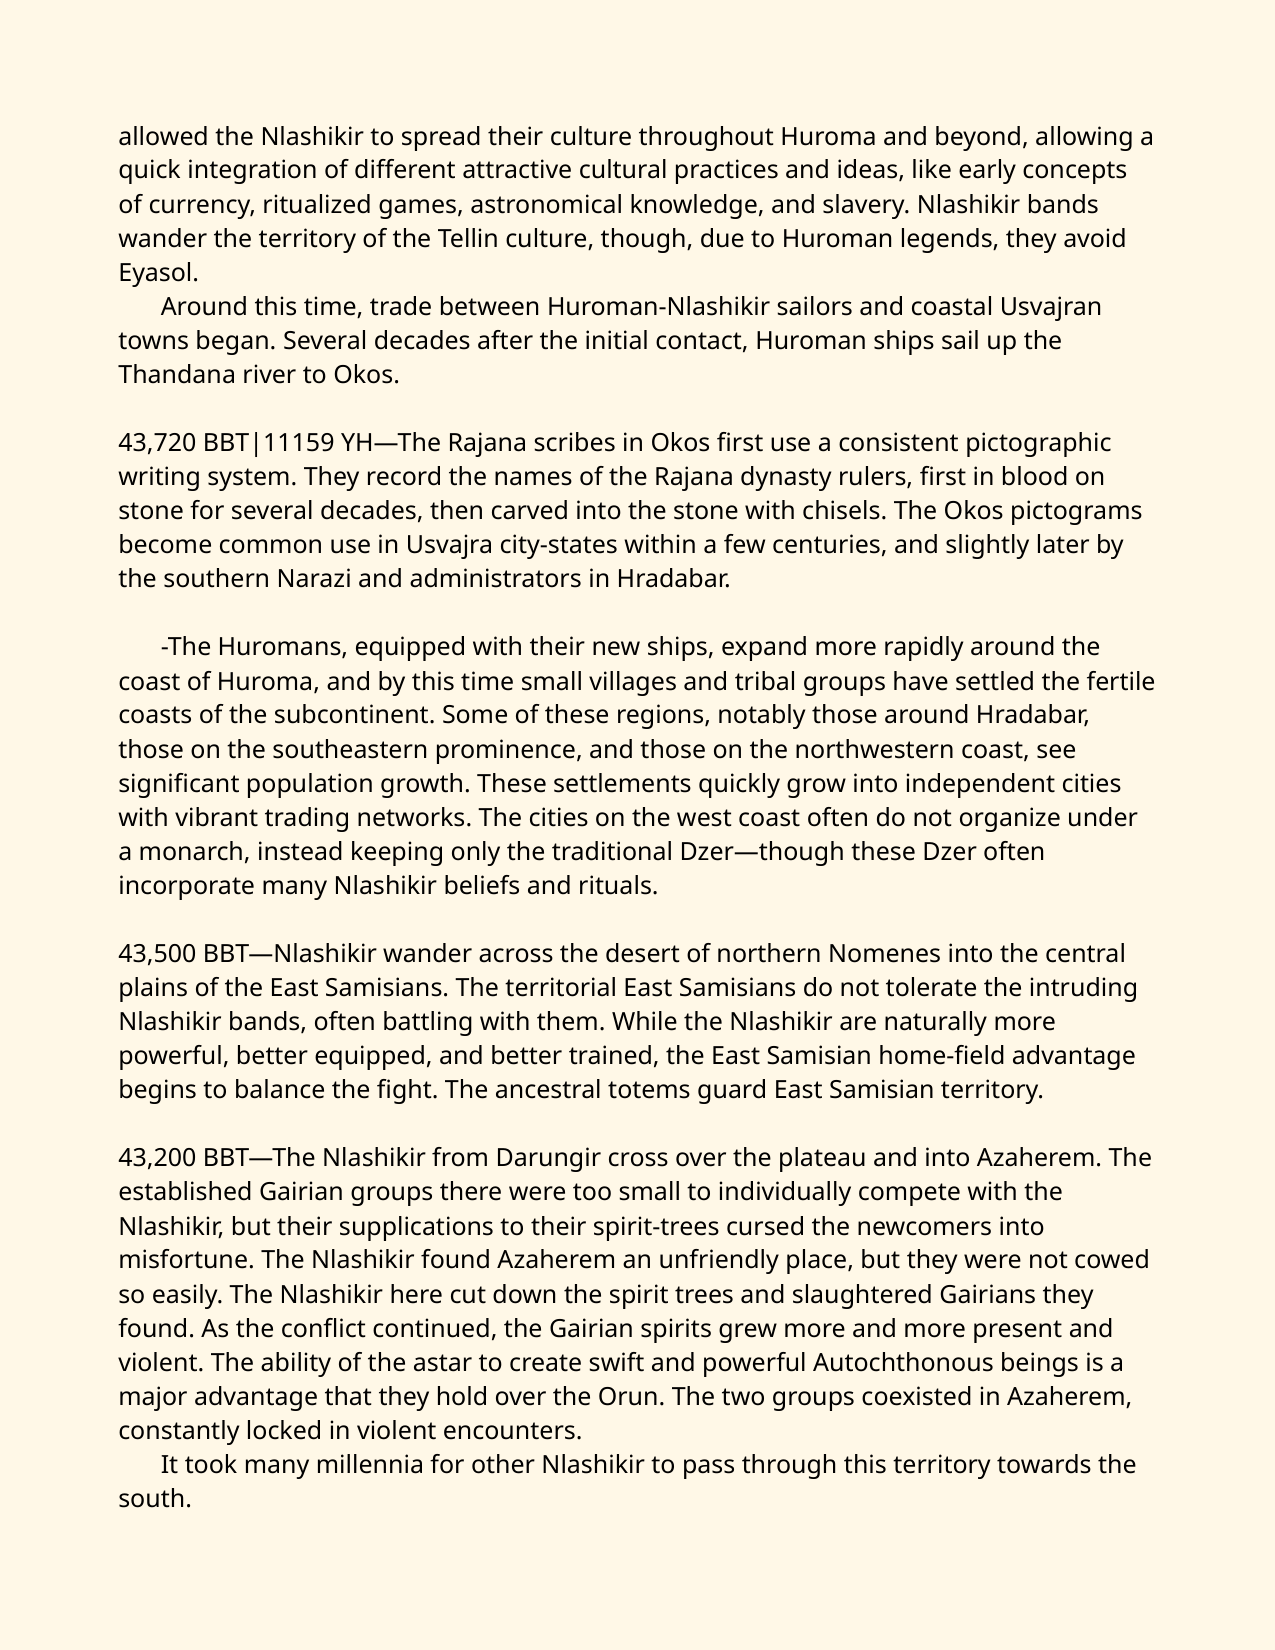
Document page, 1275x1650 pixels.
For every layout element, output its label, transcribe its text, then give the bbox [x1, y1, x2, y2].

text Around this time, trade between Huroman-Nlashikir sailors and coastal Usvajran towns began. Several decades after the initial contact, Huroman ships sail up the Thandana river to Okos. [118, 288, 1157, 391]
text allowed the Nlashikir to spread their culture throughout Huroma and beyond, allowing a quick integration of different attractive cultural practices and ideas, like early concepts of currency, ritualized games, astronomical knowledge, and slavery. Nlashikir bands wander the territory of the Tellin culture, though, due to Huroman legends, they avoid Eyasol. [118, 118, 1157, 288]
text -The Huromans, equipped with their new ships, expand more rapidly around the coast of Huroma, and by this time small villages and tribal groups have settled the fertile coasts of the subcontinent. Some of these regions, notably those around Hradabar, those on the southeastern prominence, and those on the northwestern coast, see significant population growth. These settlements quickly grow into independent cities with vibrant trading networks. The cities on the west coast often do not organize under a monarch, instead keeping only the traditional Dzer—though these Dzer often incorporate many Nlashikir beliefs and rituals. [118, 629, 1157, 902]
text 43,500 BBT—Nlashikir wander across the desert of northern Nomenes into the central plains of the East Samisians. The territorial East Samisians do not tolerate the intruding Nlashikir bands, often battling with them. While the Nlashikir are naturally more powerful, better equipped, and better trained, the East Samisian home-field advantage begins to balance the fight. The ancestral totems guard East Samisian territory. [118, 936, 1157, 1106]
text 43,720 BBT|11159 YH—The Rajana scribes in Okos first use a consistent pictographic writing system. They record the names of the Rajana dynasty rulers, first in blood on stone for several decades, then carved into the stone with chisels. The Okos pictograms become common use in Usvajra city-states within a few centuries, and slightly later by the southern Narazi and administrators in Hradabar. [118, 425, 1157, 595]
text It took many millennia for other Nlashikir to pass through this territory towards the south. [118, 1447, 1157, 1515]
text 43,200 BBT—The Nlashikir from Darungir cross over the plateau and into Azaherem. The established Gairian groups there were too small to individually compete with the Nlashikir, but their supplications to their spirit-trees cursed the newcomers into misfortune. The Nlashikir found Azaherem an unfriendly place, but they were not cowed so easily. The Nlashikir here cut down the spirit trees and slaughtered Gairians they found. As the conflict continued, the Gairian spirits grew more and more present and violent. The ability of the astar to create swift and powerful Autochthonous beings is a major advantage that they hold over the Orun. The two groups coexisted in Azaherem, constantly locked in violent encounters. [118, 1140, 1157, 1447]
